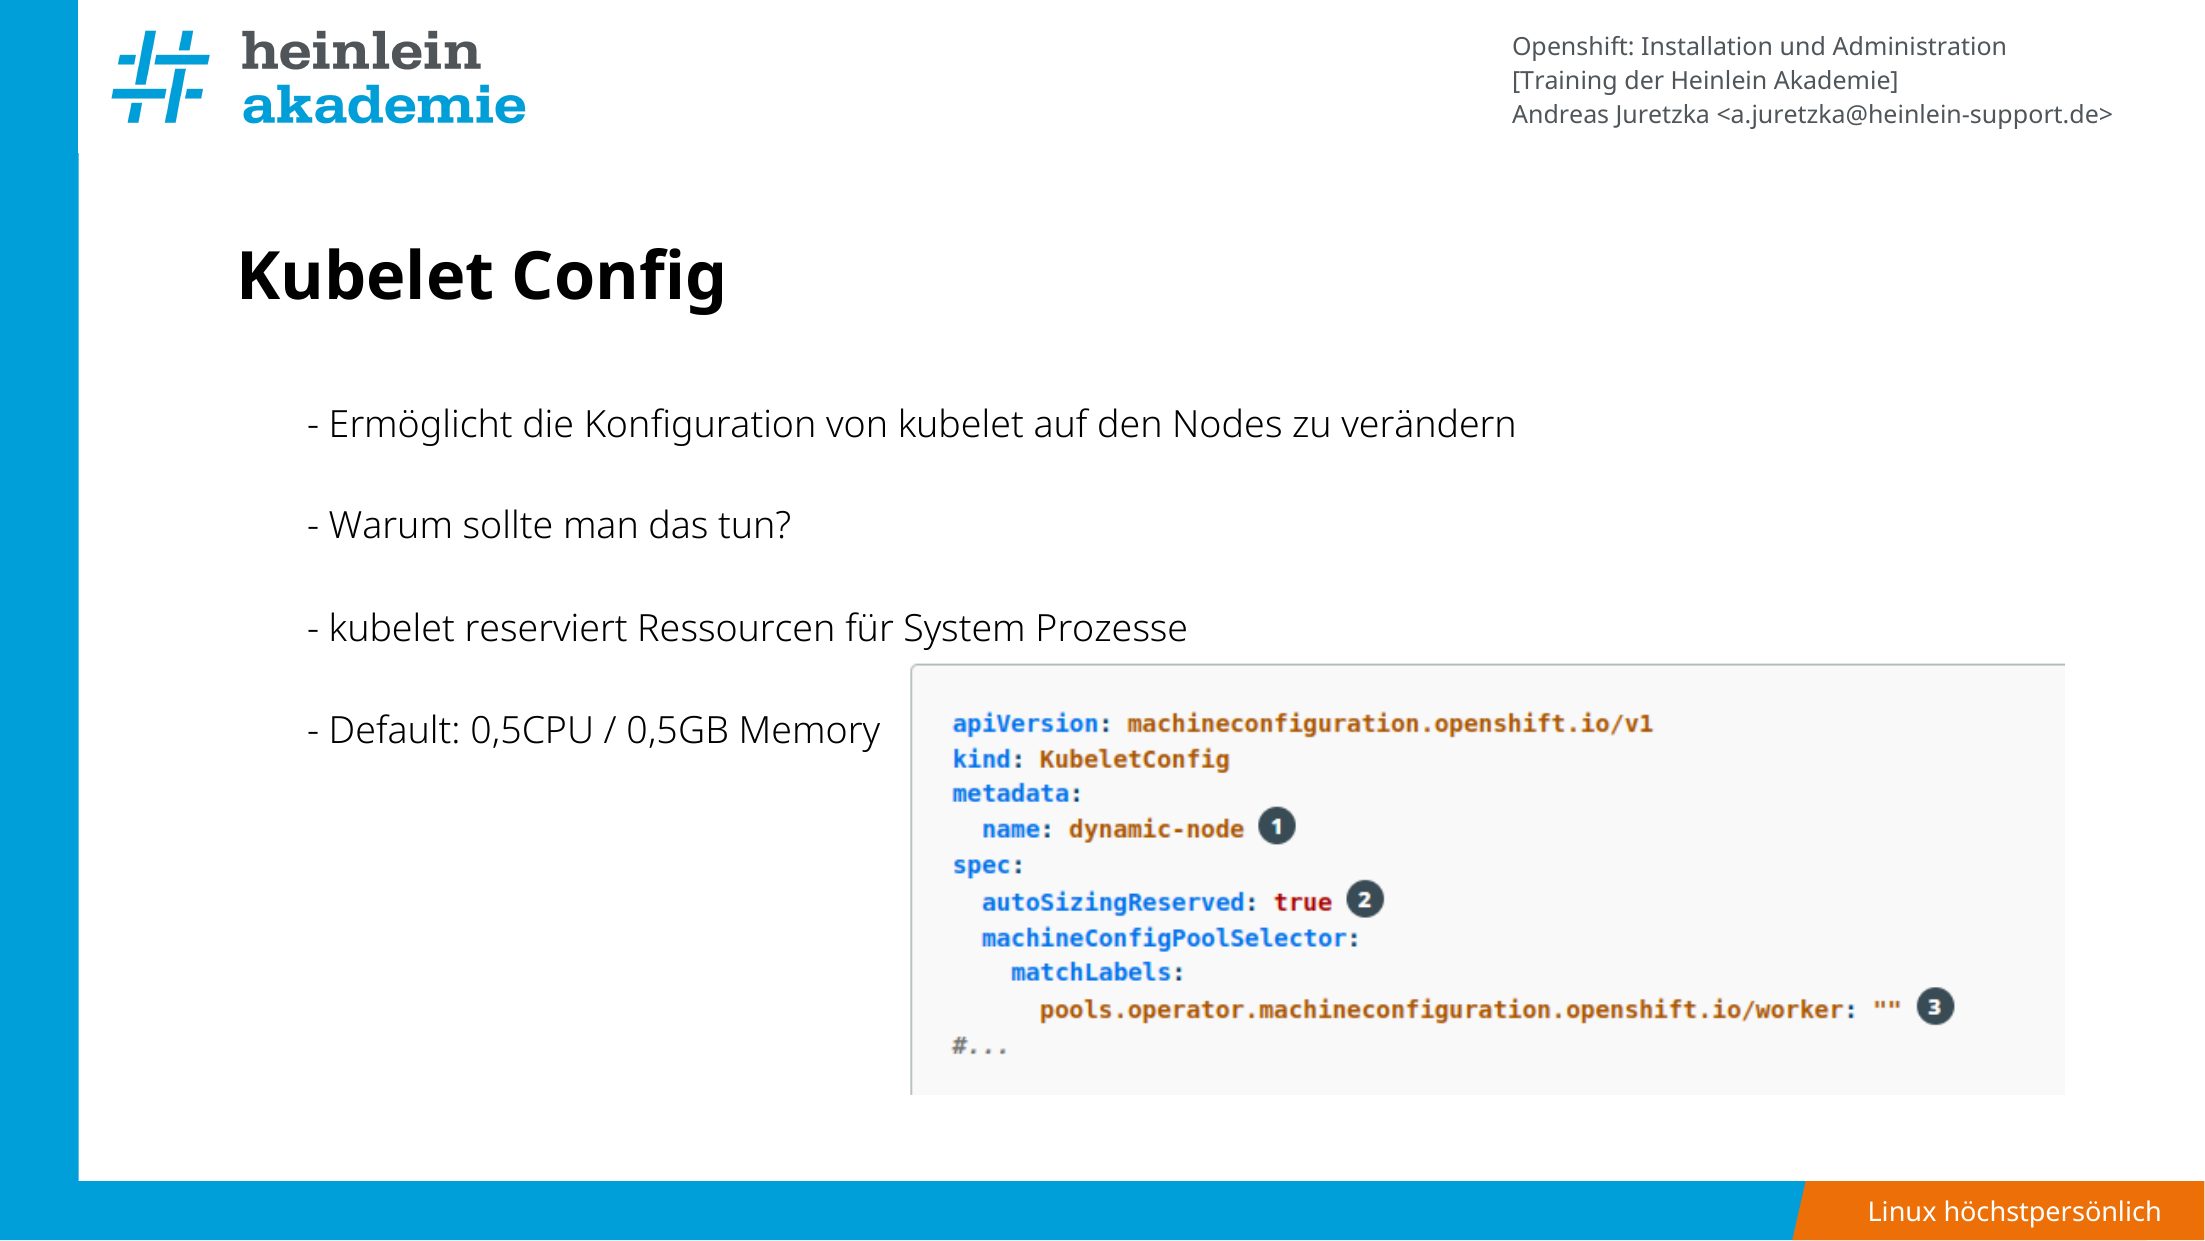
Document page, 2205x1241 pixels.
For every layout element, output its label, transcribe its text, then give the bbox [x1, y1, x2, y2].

title Kubelet Config [236, 182, 1979, 319]
picture [909, 659, 2065, 1095]
list - Ermöglicht die Konﬁguration von kubelet auf den Nodes zu verändern - Warum sollte man das tun? - kubelet reserviert Ressourcen für System Prozesse - Default: 0,5CPU / 0,5GB Memory [236, 346, 2038, 1161]
picture [79, 0, 558, 153]
